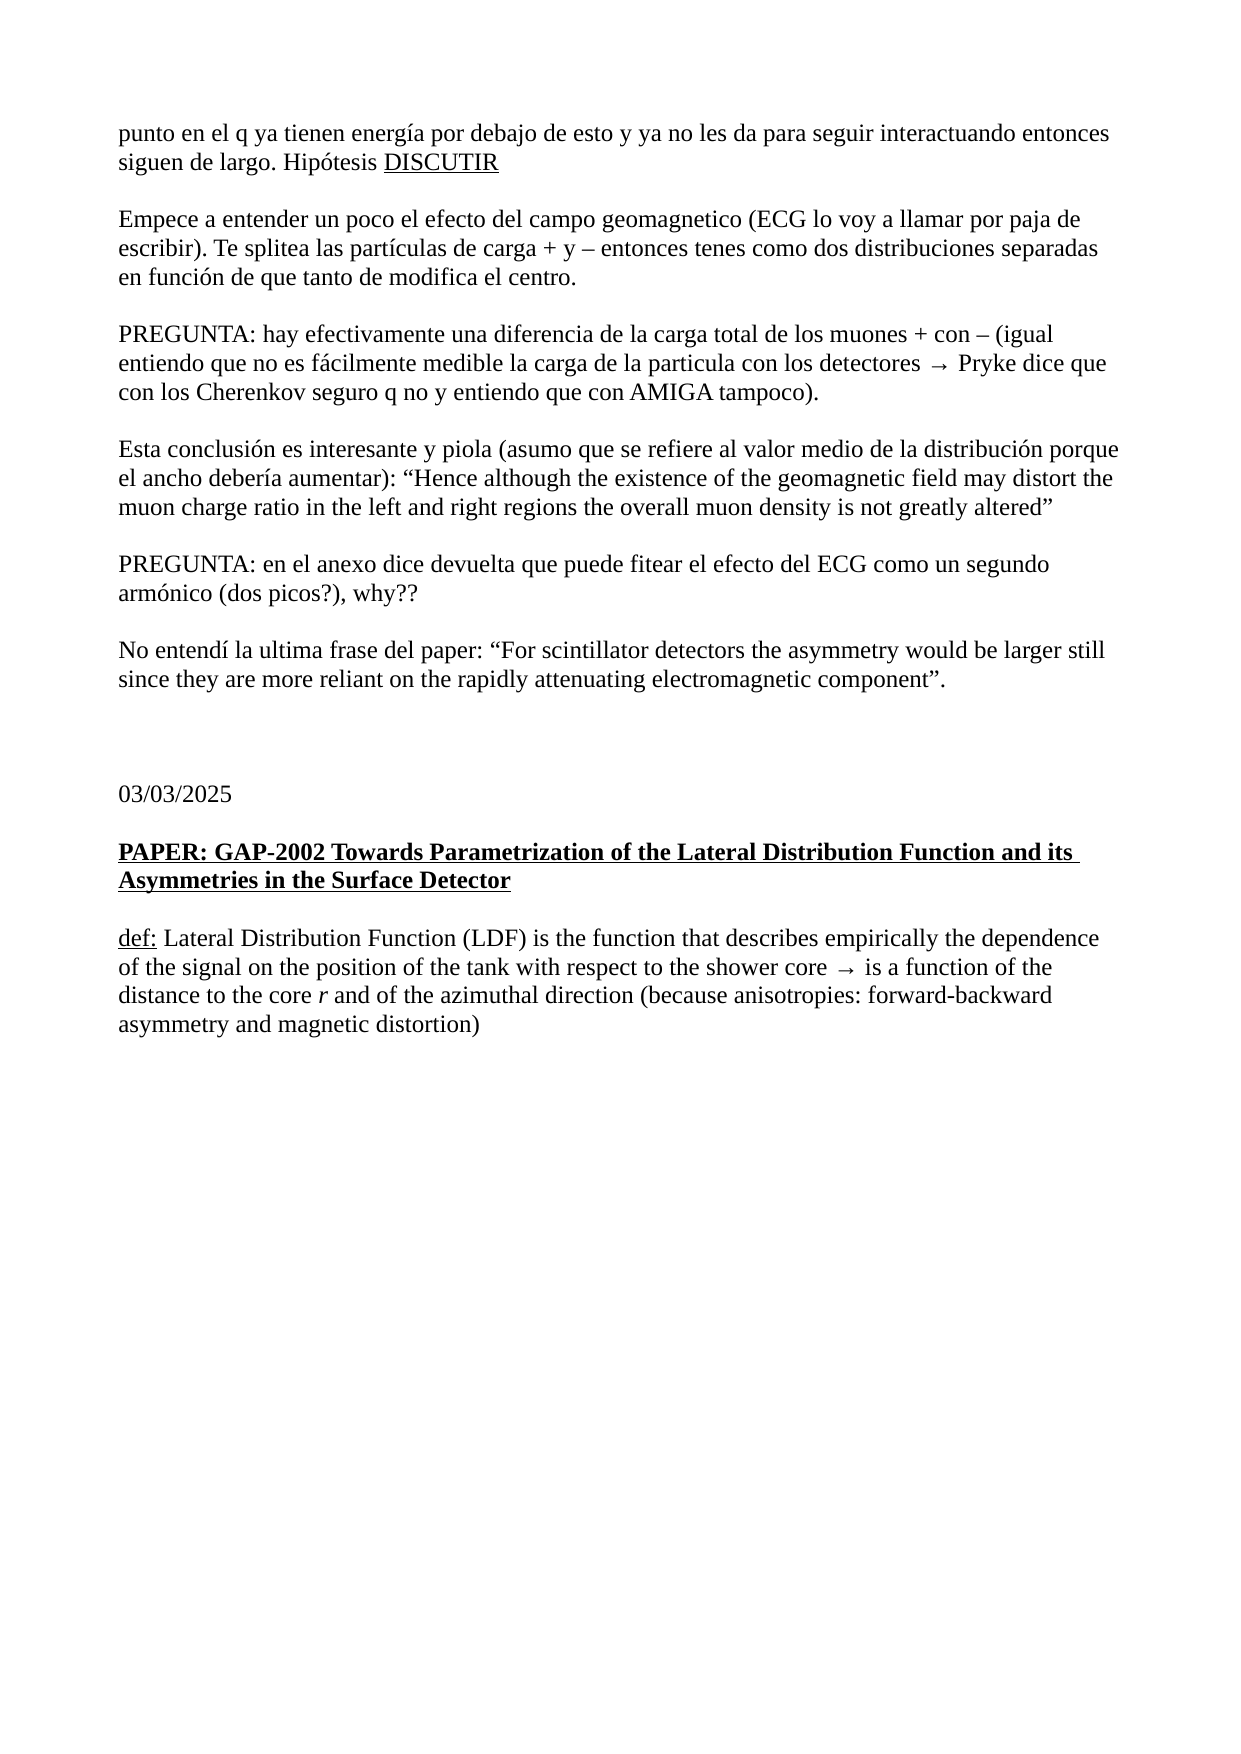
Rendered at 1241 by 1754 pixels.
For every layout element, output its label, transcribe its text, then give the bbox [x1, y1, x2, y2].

text 03/03/2025 [118, 779, 1122, 808]
text Empece a entender un poco el efecto del campo geomagnetico (ECG lo voy a llamar por paja de escribir). Te splitea las partículas de carga + y – entonces tenes como dos distribuciones separadas en función de que tanto de modifica el centro. [118, 204, 1122, 291]
text No entendí la ultima frase del paper: “For scintillator detectors the asymmetry would be larger still since they are more reliant on the rapidly attenuating electromagnetic component”. [118, 636, 1122, 693]
text PREGUNTA: hay efectivamente una diferencia de la carga total de los muones + con – (igual entiendo que no es fácilmente medible la carga de la particula con los detectores → Pryke dice que con los Cherenkov seguro q no y entiendo que con AMIGA tampoco). [118, 319, 1122, 406]
text PREGUNTA: en el anexo dice devuelta que puede fitear el efecto del ECG como un segundo armónico (dos picos?), why?? [118, 549, 1122, 607]
text Esta conclusión es interesante y piola (asumo que se refiere al valor medio de la distribución porque el ancho debería aumentar): “Hence although the existence of the geomagnetic field may distort the muon charge ratio in the left and right regions the overall muon density is not greatly altered” [118, 434, 1122, 521]
text punto en el q ya tienen energía por debajo de esto y ya no les da para seguir interactuando entonces siguen de largo. Hipótesis DISCUTIR [118, 118, 1122, 176]
text PAPER: GAP-2002 Towards Parametrization of the Lateral Distribution Function and its Asymmetries in the Surface Detector [118, 837, 1122, 894]
text def: Lateral Distribution Function (LDF) is the function that describes empirically the dependence of the signal on the position of the tank with respect to the shower core → is a function of the distance to the core r and of the azimuthal direction (because anisotropies: forward-backward asymmetry and magnetic distortion) [118, 923, 1122, 1038]
